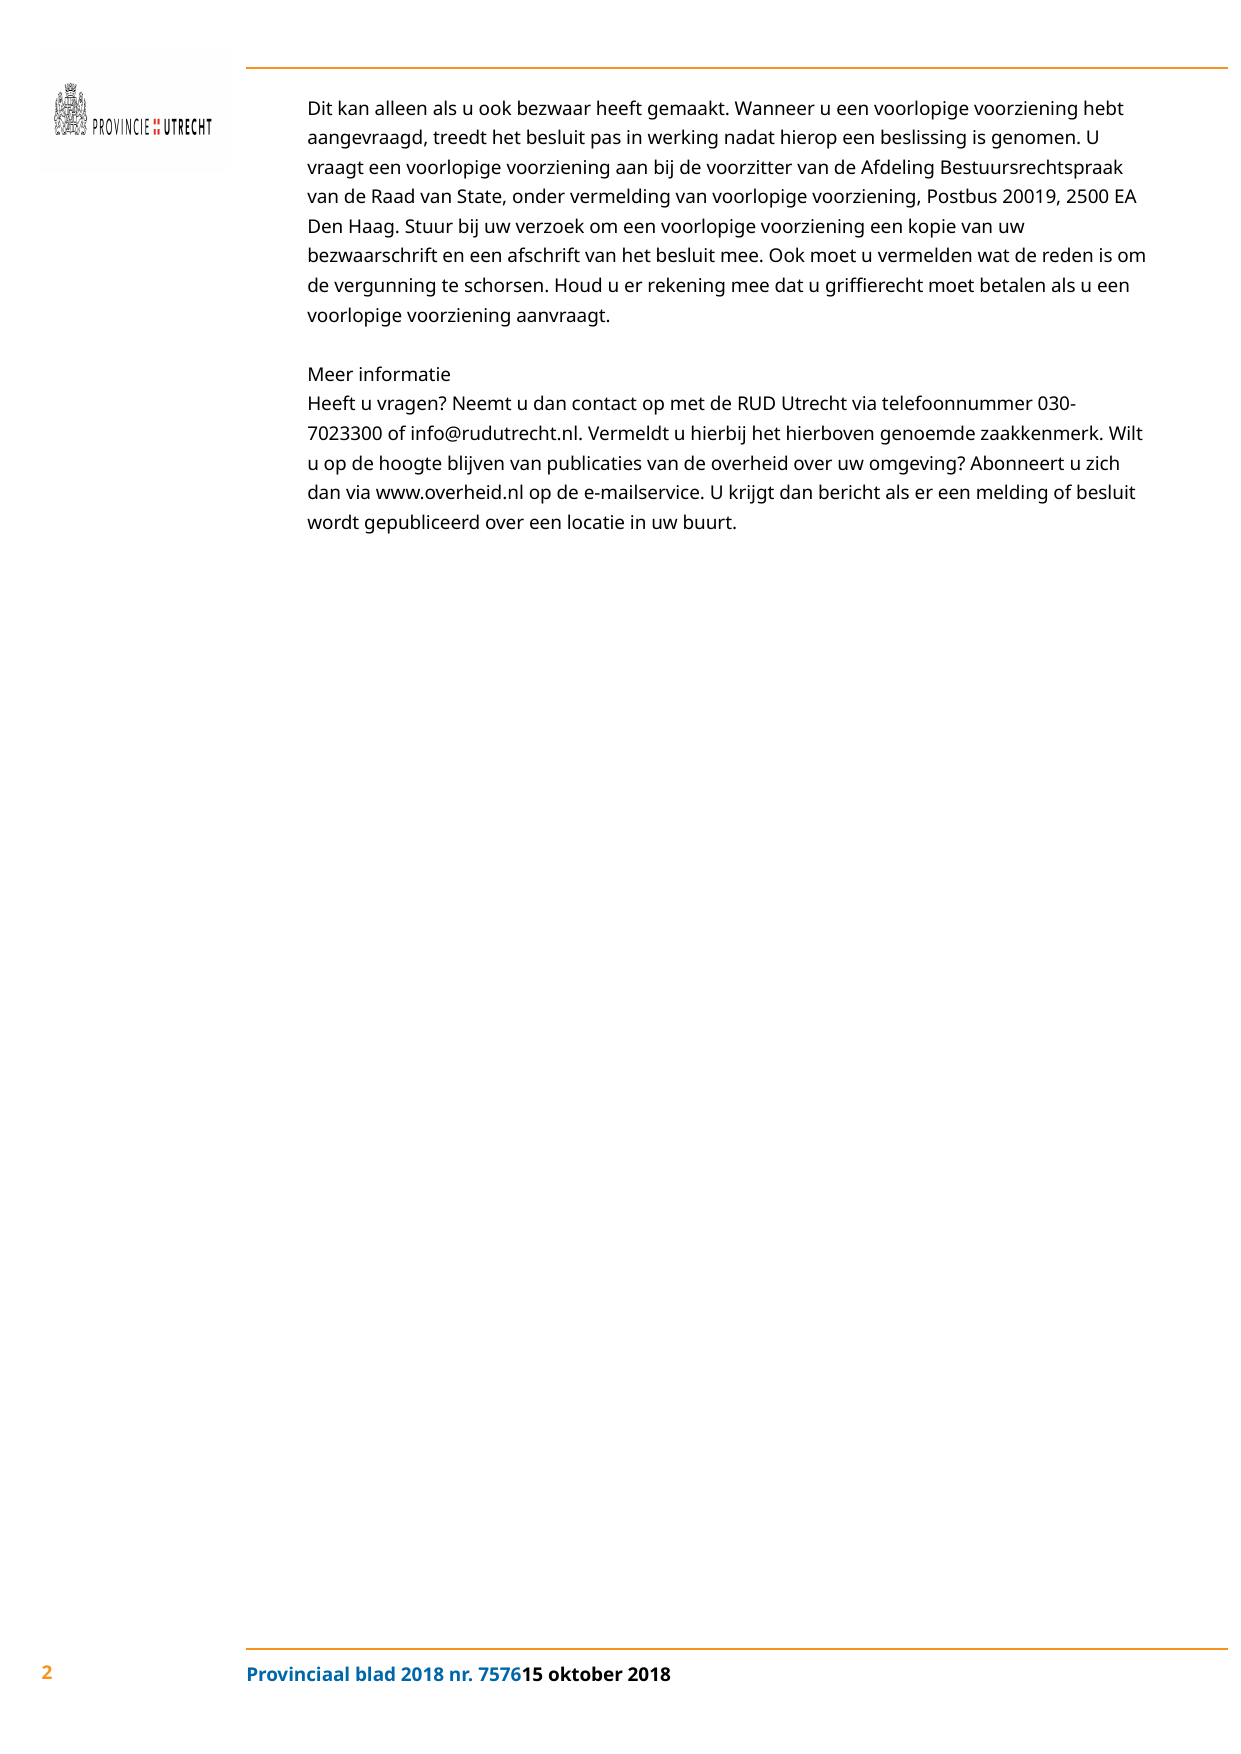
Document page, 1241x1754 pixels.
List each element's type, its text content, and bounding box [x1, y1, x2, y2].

list Heeft u vragen? Neemt u dan contact op met de RUD Utrecht via telefoonnummer 030-7023300 of info@rudutrecht.nl. Vermeldt u hierbij het hierboven genoemde zaakkenmerk. Wilt u op de hoogte blijven van publicaties van de overheid over uw omgeving? Abonneert u zich dan via www.overheid.nl op de e-mailservice. U krijgt dan bericht als er een melding of besluit wordt gepubliceerd over een locatie in uw buurt. [248, 391, 1152, 535]
list Meer informatie [248, 361, 1152, 387]
list Dit kan alleen als u ook bezwaar heeft gemaakt. Wanneer u een voorlopige voorziening hebt aangevraagd, treedt het besluit pas in werking nadat hierop een beslissing is genomen. U vraagt een voorlopige voorziening aan bij de voorzitter van de Afdeling Bestuursrechtspraak van de Raad van State, onder vermelding van voorlopige voorziening, Postbus 20019, 2500 EA Den Haag. Stuur bij uw verzoek om een voorlopige voorziening een kopie van uw bezwaarschrift en een afschrift van het besluit mee. Ook moet u vermelden wat de reden is om de vergunning te schorsen. Houd u er rekening mee dat u griffierecht moet betalen als u een voorlopige voorziening aanvraagt. [248, 95, 1152, 328]
picture [41, 47, 231, 172]
